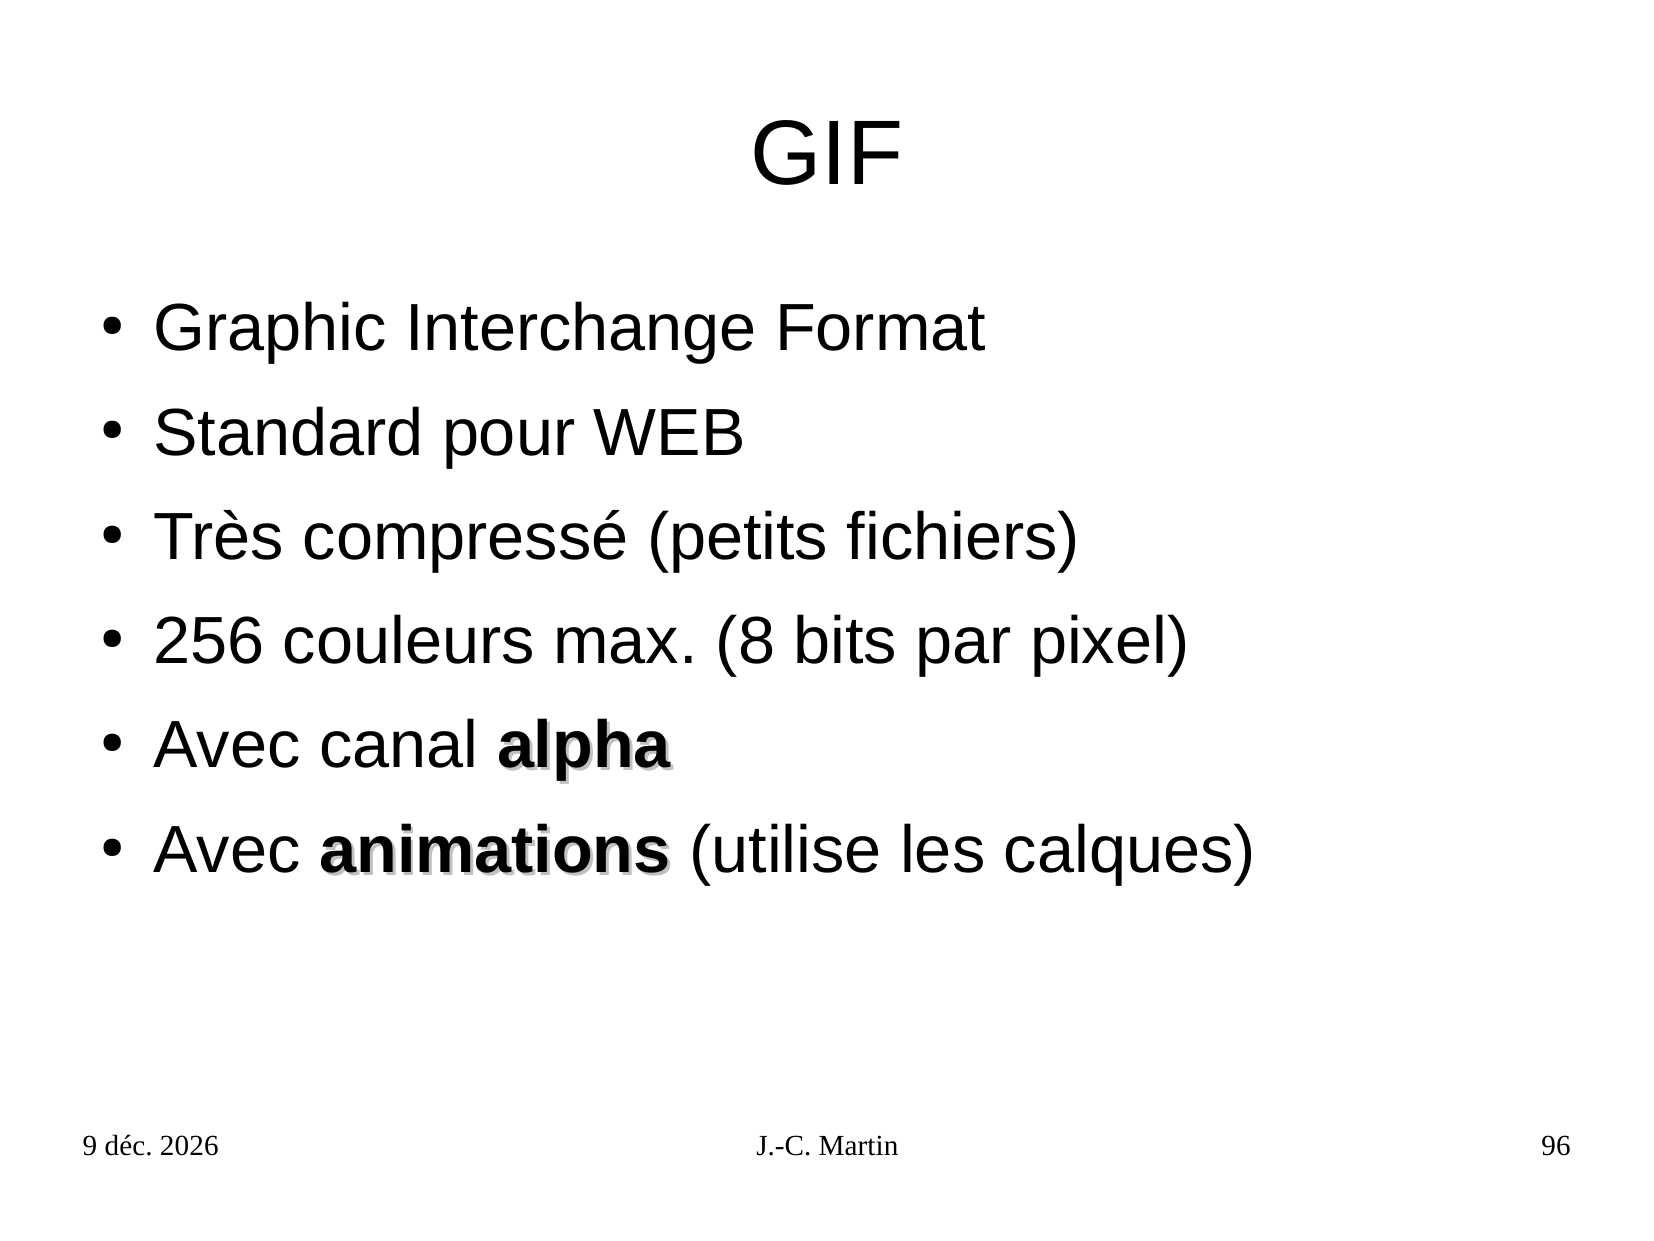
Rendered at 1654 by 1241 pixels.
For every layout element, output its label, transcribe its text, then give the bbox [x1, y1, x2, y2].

title GIF [82, 49, 1571, 257]
list Graphic Interchange Format Standard pour WEB Très compressé (petits fichiers) 256 couleurs max. (8 bits par pixel) Avec canal alpha Avec animations (utilise les calques) [82, 290, 1571, 1010]
